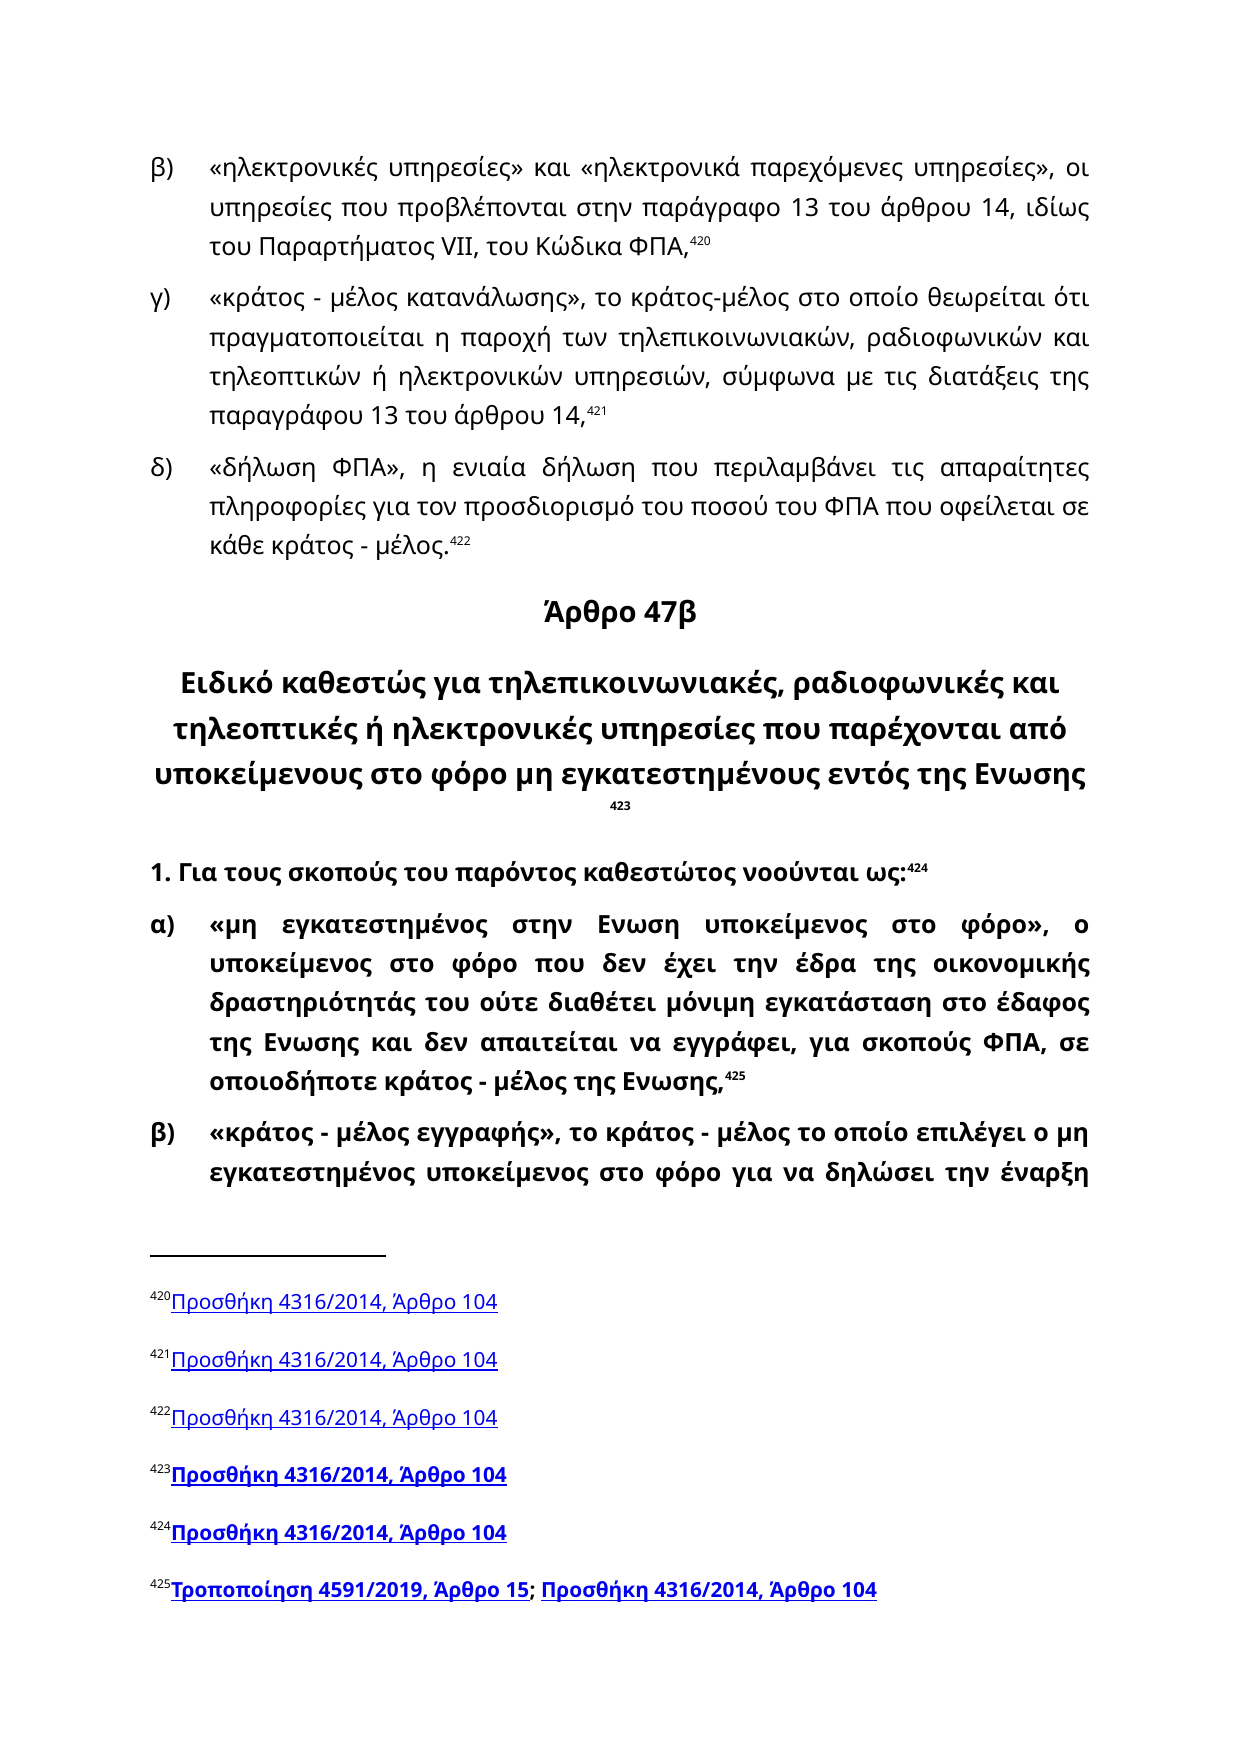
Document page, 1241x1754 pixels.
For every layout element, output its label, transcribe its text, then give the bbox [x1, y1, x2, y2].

text 1. Για τους σκοπούς του παρόντος καθεστώτος νοούνται ως: [150, 855, 1090, 889]
subtitle Άρθρο 47β [150, 592, 1090, 631]
list δ) «δήλωση ΦΠΑ», η ενιαία δήλωση που περιλαμβάνει τις απαραίτητες πληροφορίες για τον προσδιορισμό του ποσού του ΦΠΑ που οφείλεται σε κάθε κράτος - μέλος. [150, 449, 1090, 562]
list α) «μη εγκατεστημένος στην Ενωση υποκείμενος στο φόρο», ο υποκείμενος στο φόρο που δεν έχει την έδρα της οικονομικής δραστηριότητάς του ούτε διαθέτει μόνιμη εγκατάσταση στο έδαφος της Ενωσης και δεν απαιτείται να εγγράφει, για σκοπούς ΦΠΑ, σε οποιοδήποτε κράτος - μέλος της Ενωσης, [150, 907, 1090, 1097]
list γ) «κράτος - μέλος κατανάλωσης», το κράτος-μέλος στο οποίο θεωρείται ότι πραγματοποιείται η παροχή των τηλεπικοινωνιακών, ραδιοφωνικών και τηλεοπτικών ή ηλεκτρονικών υπηρεσιών, σύμφωνα με τις διατάξεις της παραγράφου 13 του άρθρου 14, [150, 280, 1090, 432]
subtitle Ειδικό καθεστώς για τηλεπικοινωνιακές, ραδιοφωνικές και τηλεοπτικές ή ηλεκτρονικές υπηρεσίες που παρέχονται από υποκείμενους στο φόρο μη εγκατεστημένους εντός της Ενωσης [150, 662, 1090, 826]
text Προσθήκη 4316/2014, Άρθρο 104 [150, 1518, 1090, 1546]
text Προσθήκη 4316/2014, Άρθρο 104 [150, 1345, 1090, 1373]
text Προσθήκη 4316/2014, Άρθρο 104 [150, 1287, 1090, 1316]
text Προσθήκη 4316/2014, Άρθρο 104 [150, 1460, 1090, 1489]
text Προσθήκη 4316/2014, Άρθρο 104 [150, 1403, 1090, 1431]
list β) «κράτος - μέλος εγγραφής», το κράτος - μέλος το οποίο επιλέγει ο μη εγκατεστημένος υποκείμενος στο φόρο για να δηλώσει την έναρξη [150, 1115, 1090, 1188]
list β) «ηλεκτρονικές υπηρεσίες» και «ηλεκτρονικά παρεχόμενες υπηρεσίες», οι υπηρεσίες που προβλέπονται στην παράγραφο 13 του άρθρου 14, ιδίως του Παραρτήματος VII, του Κώδικα ΦΠΑ, [150, 150, 1090, 262]
text Τροποποίηση 4591/2019, Άρθρο 15; Προσθήκη 4316/2014, Άρθρο 104 [150, 1576, 1090, 1604]
